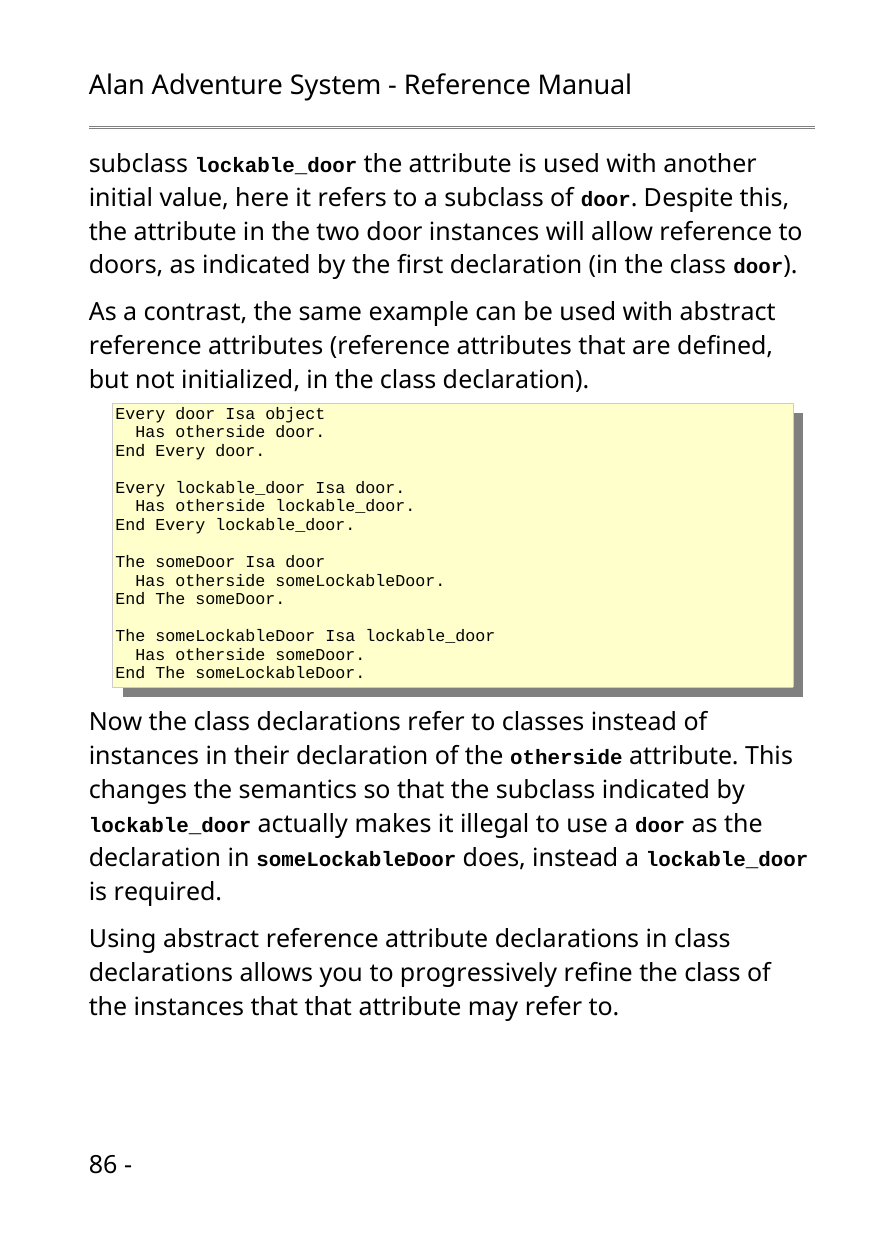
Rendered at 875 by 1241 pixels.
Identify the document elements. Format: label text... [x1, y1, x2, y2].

text Every lockable_door Isa door. Has otherside lockable_door. End Every lockable_door. [113, 477, 793, 532]
text The someDoor Isa door Has otherside someLockableDoor. End The someDoor. [113, 551, 793, 607]
text As a contrast, the same example can be used with abstract reference attributes (reference attributes that are defined, but not initialized, in the class declaration). [88, 294, 815, 396]
text Now the class declarations refer to classes instead of instances in their declaration of the otherside attribute. This changes the semantics so that the subclass indicated by lockable_door actually makes it illegal to use a door as the declaration in someLockableDoor does, instead a lockable_door is required. [88, 704, 815, 908]
text subclass lockable_door the attribute is used with another initial value, here it refers to a subclass of door. Despite this, the attribute in the two door instances will allow reference to doors, as indicated by the first declaration (in the class door). [88, 146, 815, 281]
text The someLockableDoor Isa lockable_door Has otherside someDoor. End The someLockableDoor. [113, 625, 793, 687]
text Using abstract reference attribute declarations in class declarations allows you to progressively refine the class of the instances that that attribute may refer to. [88, 921, 815, 1022]
text Every door Isa object Has otherside door. End Every door. [113, 404, 793, 458]
